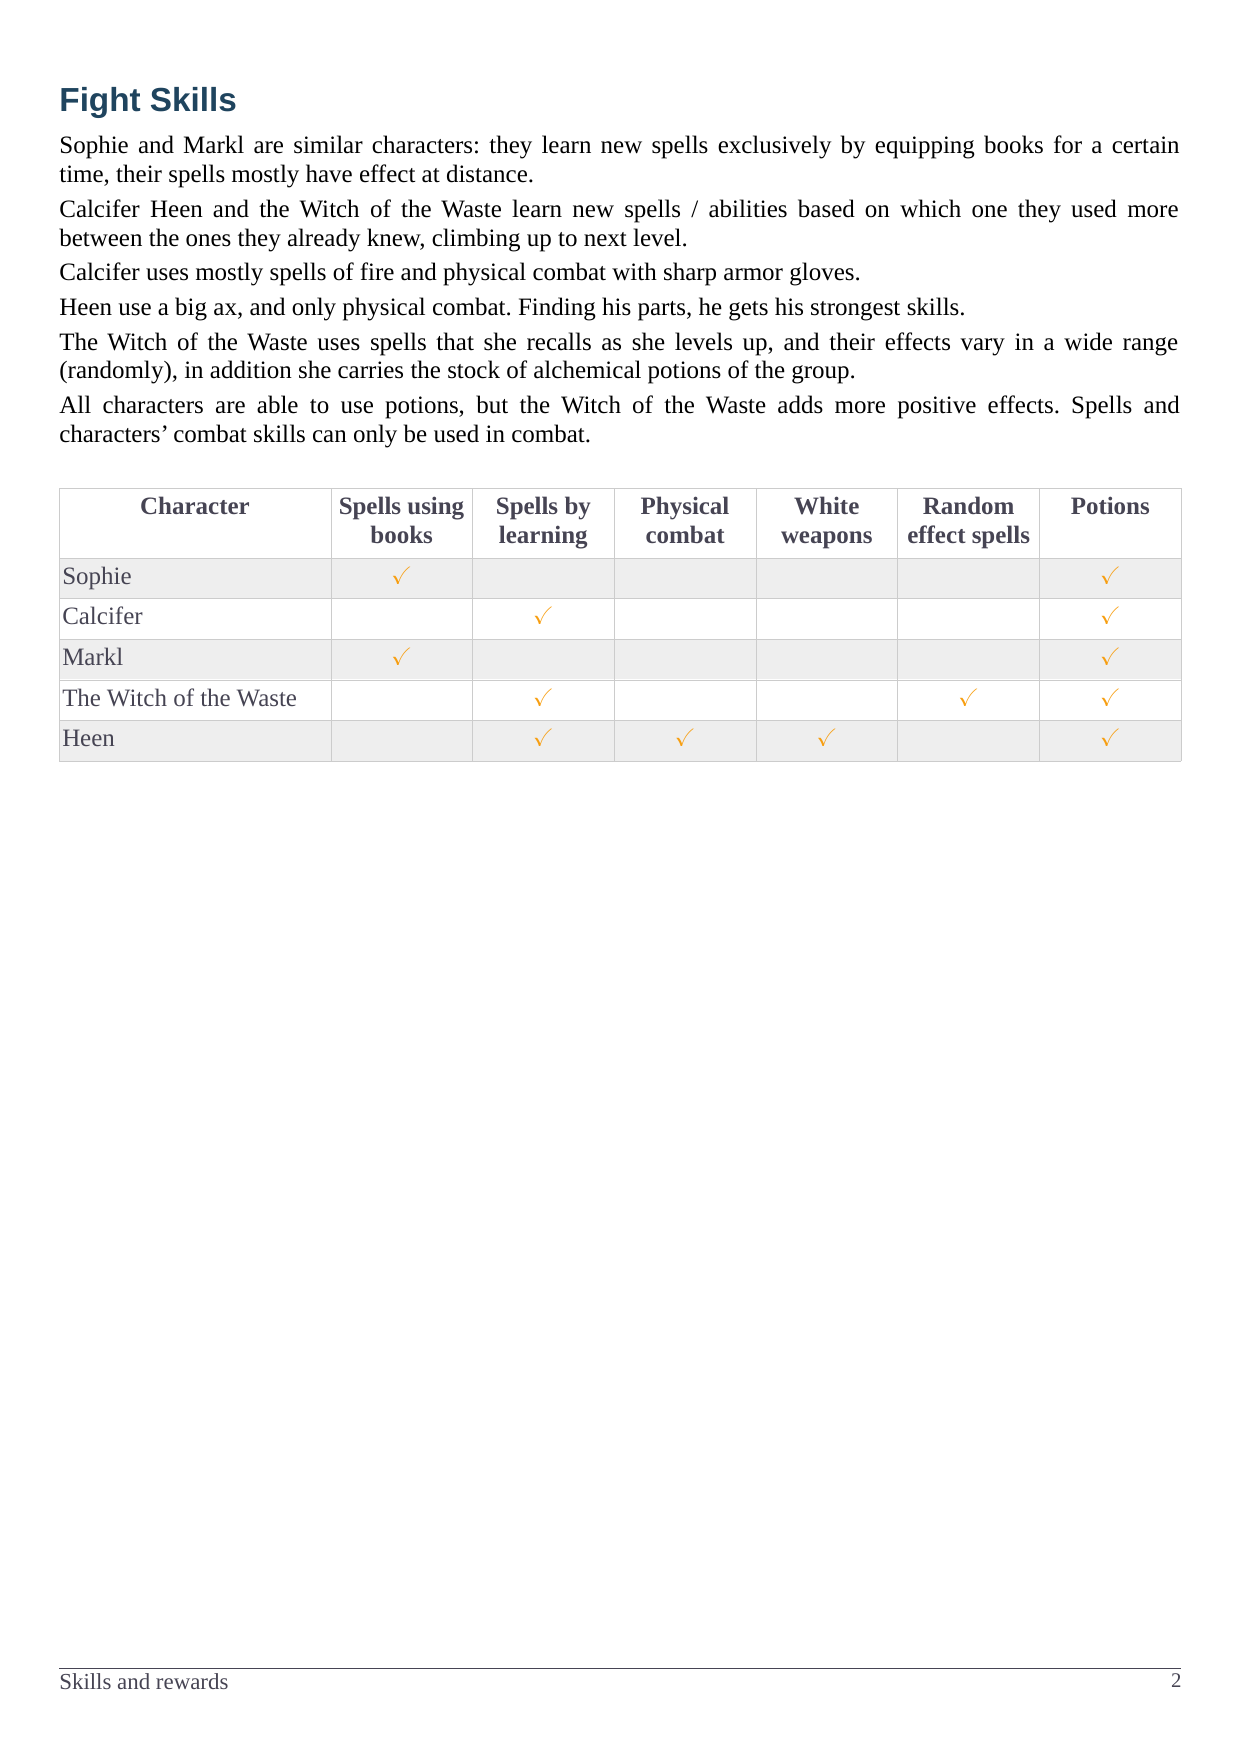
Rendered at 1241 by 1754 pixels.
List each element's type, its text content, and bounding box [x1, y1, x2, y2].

table_cell [615, 599, 756, 639]
table_cell [757, 681, 897, 720]
table_cell [757, 640, 897, 679]
table_cell ✓ [1040, 559, 1181, 598]
text Calcifer uses mostly spells of fire and physical combat with sharp armor gloves. [59, 257, 1181, 286]
table_cell ✓ [473, 599, 614, 639]
table_cell Sophie [60, 559, 331, 598]
table_cell [332, 721, 472, 761]
table_cell [473, 640, 614, 679]
table_cell [898, 721, 1039, 761]
table_cell [473, 559, 614, 598]
table_cell ✓ [757, 721, 897, 761]
table_cell [757, 559, 897, 598]
table_cell ✓ [1040, 640, 1181, 679]
table_header Character [60, 489, 331, 558]
table_cell [332, 681, 472, 720]
table_cell [898, 559, 1039, 598]
table_cell ✓ [1040, 721, 1181, 761]
table_cell [615, 559, 756, 598]
table_header Potions [1040, 489, 1181, 558]
table_cell [615, 681, 756, 720]
table_cell ✓ [615, 721, 756, 761]
table_header Spells by learning [473, 489, 614, 558]
table_header Physical combat [615, 489, 756, 558]
table_cell Heen [60, 721, 331, 761]
table_cell ✓ [473, 681, 614, 720]
subtitle Fight Skills [59, 80, 1181, 118]
table_header White weapons [757, 489, 897, 558]
table_cell ✓ [473, 721, 614, 761]
table_header Spells using books [332, 489, 472, 558]
table_header Random effect spells [898, 489, 1039, 558]
table_cell Calcifer [60, 599, 331, 639]
table_cell ✓ [332, 559, 472, 598]
text The Witch of the Waste uses spells that she recalls as she levels up, and their effects vary in a wide range (randomly), in addition she carries the stock of alchemical potions of the group. [59, 327, 1181, 384]
table_cell ✓ [898, 681, 1039, 720]
text Sophie and Markl are similar characters: they learn new spells exclusively by equipping books for a certain time, their spells mostly have effect at distance. [59, 131, 1181, 188]
table_cell [332, 599, 472, 639]
table_cell The Witch of the Waste [60, 681, 331, 720]
table_cell [898, 640, 1039, 679]
table_cell [615, 640, 756, 679]
table_cell ✓ [1040, 681, 1181, 720]
table_cell ✓ [1040, 599, 1181, 639]
table_cell Markl [60, 640, 331, 679]
text All characters are able to use potions, but the Witch of the Waste adds more positive effects. Spells and characters’ combat skills can only be used in combat. [59, 390, 1181, 448]
text Calcifer Heen and the Witch of the Waste learn new spells / abilities based on which one they used more between the ones they already knew, climbing up to next level. [59, 194, 1181, 251]
text Heen use a big ax, and only physical combat. Finding his parts, he gets his strongest skills. [59, 292, 1181, 321]
table_cell [898, 599, 1039, 639]
table_cell [757, 599, 897, 639]
table_cell ✓ [332, 640, 472, 679]
